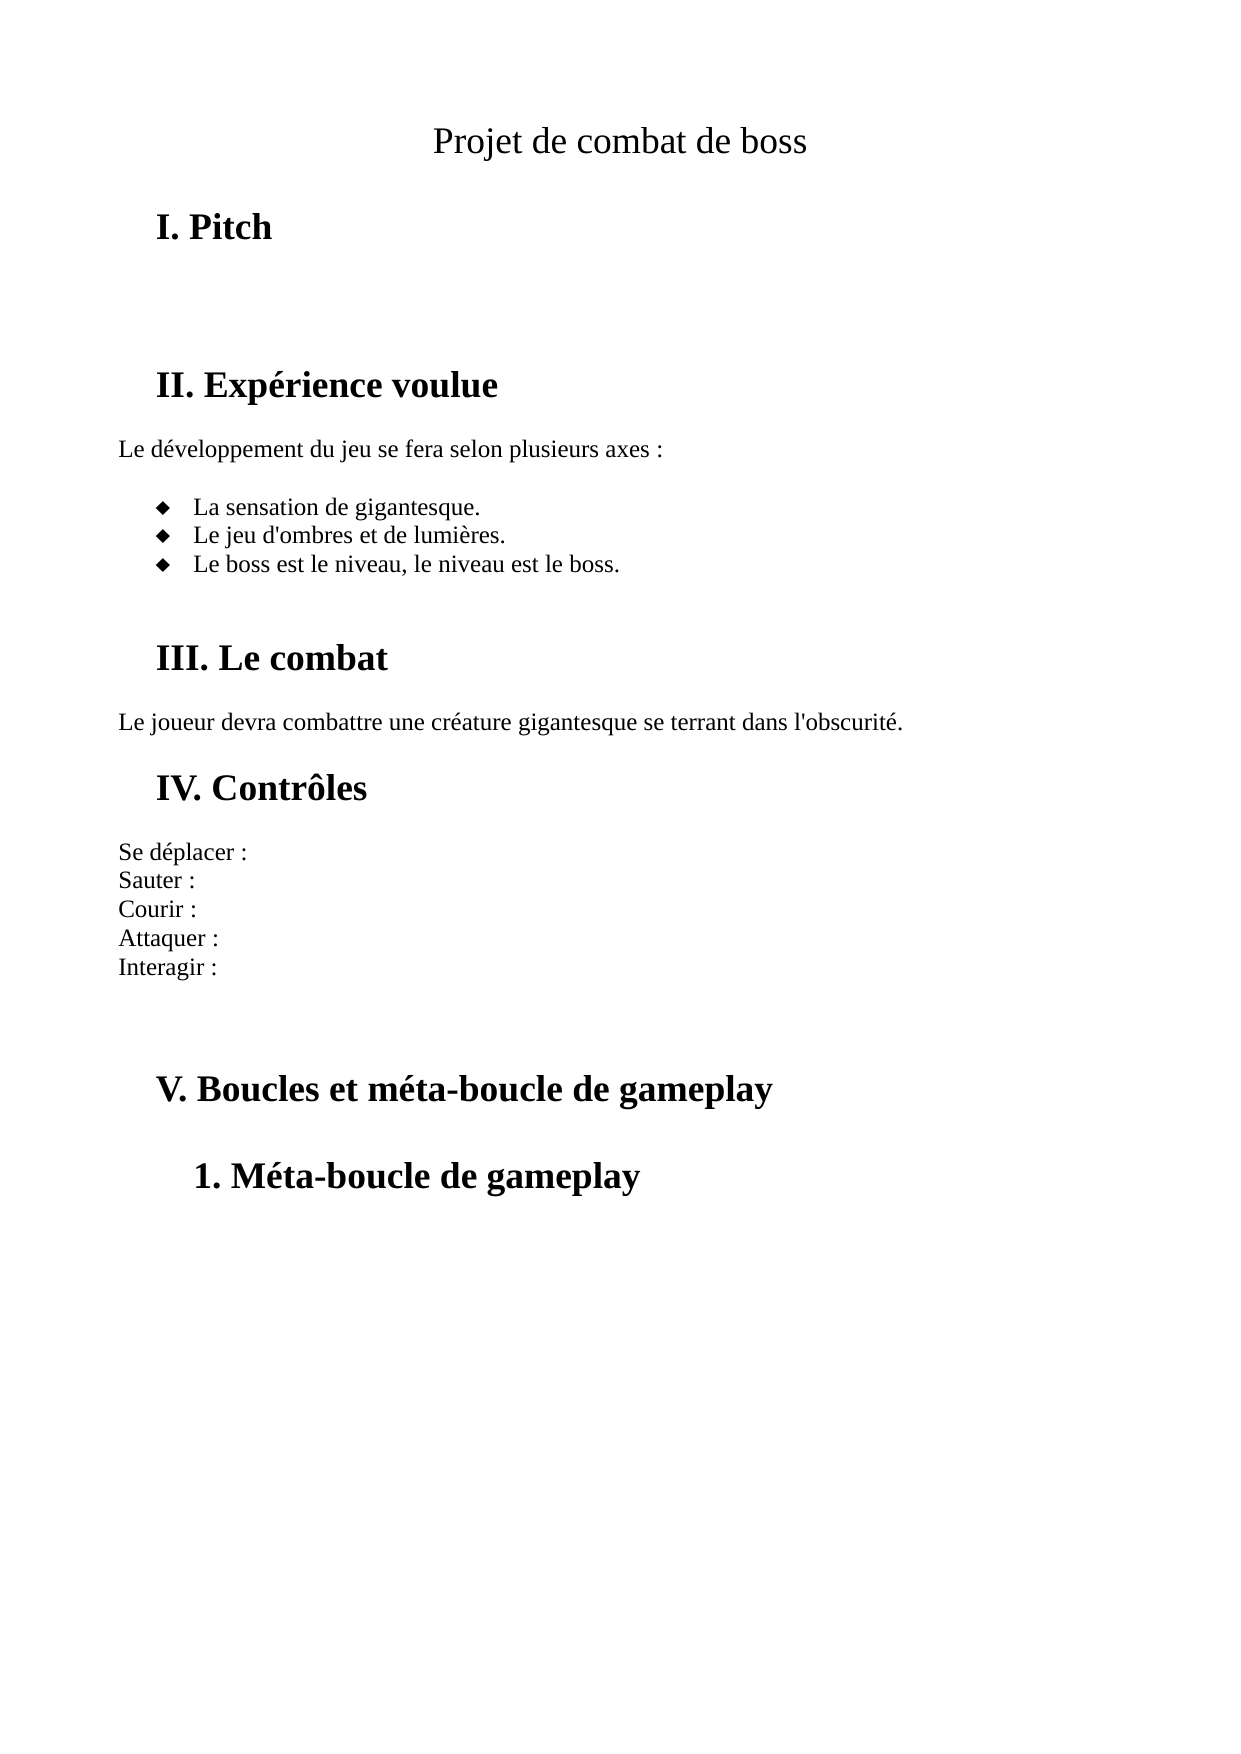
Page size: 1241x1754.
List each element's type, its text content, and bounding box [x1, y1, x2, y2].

list La sensation de gigantesque. [156, 492, 1122, 521]
list Méta-boucle de gameplay [193, 1153, 1122, 1196]
text Le joueur devra combattre une créature gigantesque se terrant dans l'obscurité. [118, 707, 1122, 736]
text Interagir : [118, 952, 1122, 981]
list Contrôles [156, 765, 1122, 808]
text Se déplacer : [118, 837, 1122, 866]
text Projet de combat de boss [118, 118, 1122, 161]
text Sauter : [118, 866, 1122, 894]
list Le boss est le niveau, le niveau est le boss. [156, 549, 1122, 578]
list Expérience voulue [156, 362, 1122, 406]
list Le jeu d'ombres et de lumières. [156, 521, 1122, 549]
text Attaquer : [118, 923, 1122, 952]
text Courir : [118, 894, 1122, 923]
list Le combat [156, 636, 1122, 679]
list Boucles et méta-boucle de gameplay [156, 1067, 1122, 1110]
text Le développement du jeu se fera selon plusieurs axes : [118, 434, 1122, 463]
list Pitch [156, 204, 1122, 247]
